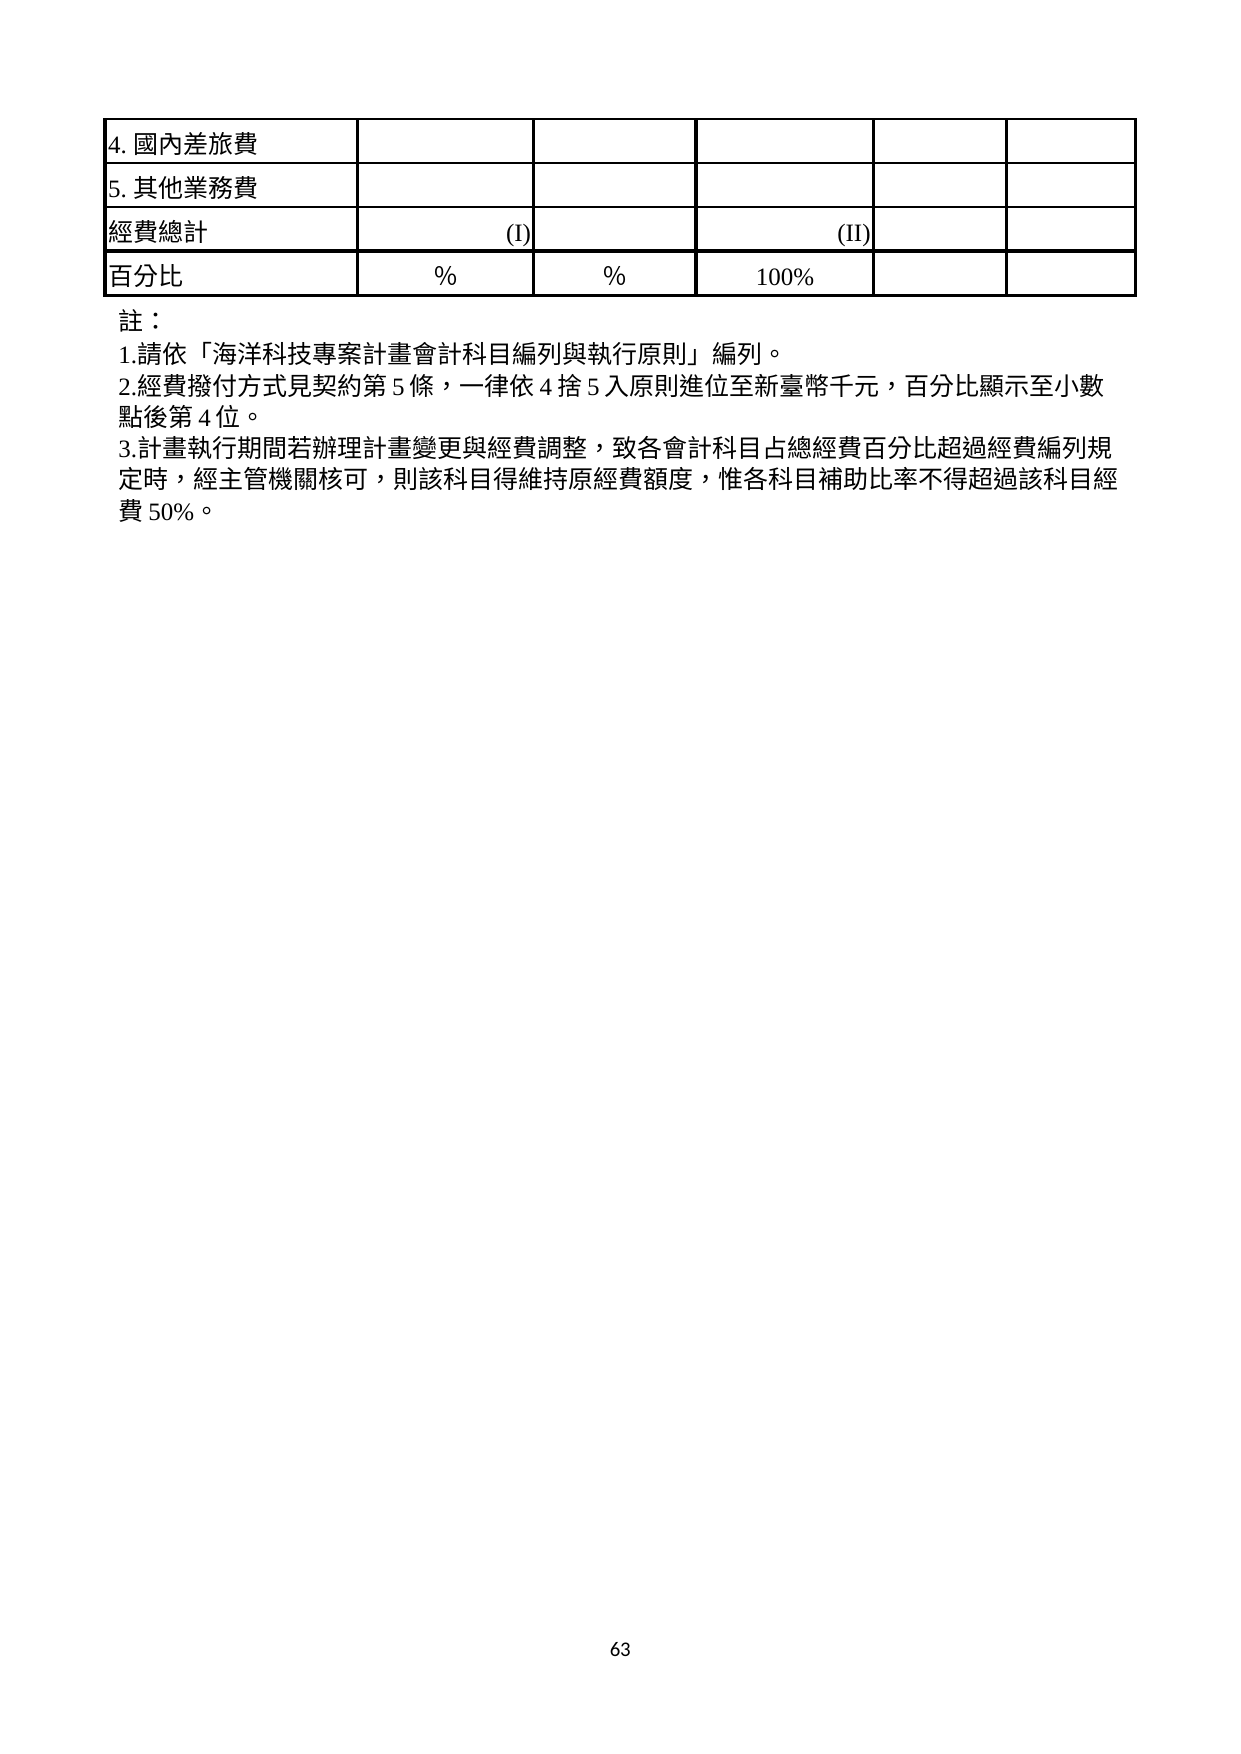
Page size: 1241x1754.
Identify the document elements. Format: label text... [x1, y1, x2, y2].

table_cell [535, 208, 694, 249]
table_cell [359, 164, 532, 206]
table_cell [535, 120, 694, 162]
table_cell 100% [698, 253, 872, 294]
table_cell [875, 164, 1005, 206]
table_cell [1008, 164, 1134, 206]
table_cell ％ [359, 253, 532, 294]
text 1.請依「海洋科技專案計畫會計科目編列與執行原則」編列。 [118, 339, 1122, 370]
table_cell [359, 120, 532, 162]
table_cell 百分比 [107, 253, 356, 294]
table_cell [875, 208, 1005, 249]
table_cell [535, 164, 694, 206]
table_cell [875, 120, 1005, 162]
table_cell 5. 其他業務費 [107, 164, 356, 206]
table_cell (II) [698, 208, 872, 249]
table_cell [698, 120, 872, 162]
table_cell 經費總計 [107, 208, 356, 249]
text 2.經費撥付方式見契約第5條，一律依4捨5入原則進位至新臺幣千元，百分比顯示至小數點後第4位。 [118, 370, 1122, 433]
table_cell 4. 國內差旅費 [107, 120, 356, 162]
table_cell (I) [359, 208, 532, 249]
table_cell [875, 253, 1005, 294]
table_cell ％ [535, 253, 694, 294]
table_cell [1008, 208, 1134, 249]
text 3.計畫執行期間若辦理計畫變更與經費調整，致各會計科目占總經費百分比超過經費編列規定時，經主管機關核可，則該科目得維持原經費額度，惟各科目補助比率不得超過該科目經費50%。 [118, 433, 1122, 526]
table_cell [1008, 120, 1134, 162]
text 註： [118, 297, 1122, 339]
table_cell [1008, 253, 1134, 294]
table_cell [698, 164, 872, 206]
